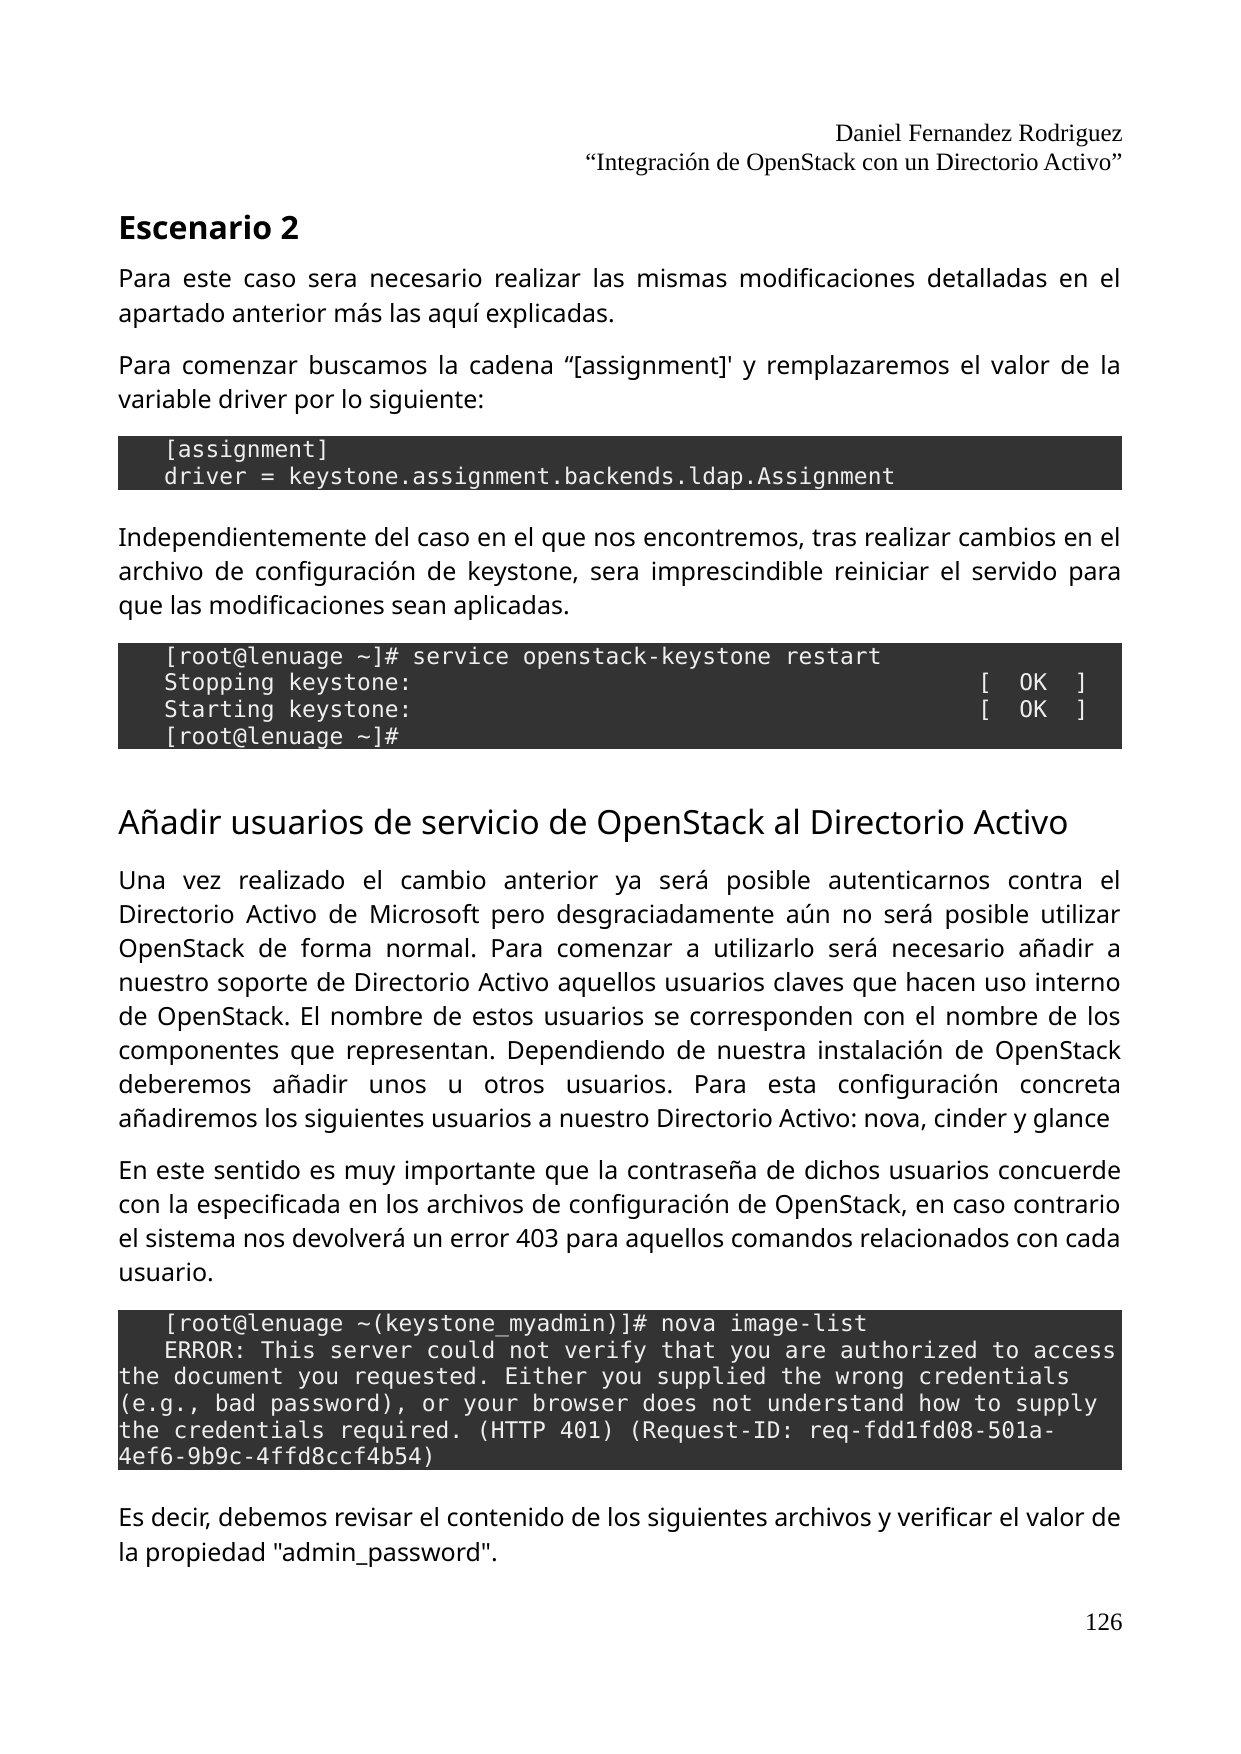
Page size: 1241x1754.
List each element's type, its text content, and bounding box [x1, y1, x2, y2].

text [root@lenuage ~(keystone_myadmin)]# nova image-list [118, 1310, 1122, 1337]
text [root@lenuage ~]# service openstack-keystone restart [118, 643, 1122, 669]
text Independientemente del caso en el que nos encontremos, tras realizar cambios en el archivo de configuración de keystone, sera imprescindible reiniciar el servido para que las modificaciones sean aplicadas. [118, 520, 1122, 622]
text Es decir, debemos revisar el contenido de los siguientes archivos y verificar el valor de la propiedad "admin_password". [118, 1500, 1122, 1568]
text Starting keystone: [ OK ] [118, 696, 1122, 723]
text [root@lenuage ~]# [118, 723, 1122, 749]
text En este sentido es muy importante que la contraseña de dichos usuarios concuerde con la especificada en los archivos de configuración de OpenStack, en caso contrario el sistema nos devolverá un error 403 para aquellos comandos relacionados con cada usuario. [118, 1153, 1122, 1289]
subtitle Escenario 2 [118, 205, 1122, 249]
text ERROR: This server could not verify that you are authorized to access the document you requested. Either you supplied the wrong credentials (e.g., bad password), or your browser does not understand how to supply the credentials required. (HTTP 401) (Request-ID: req-fdd1fd08-501a-4ef6-9b9c-4ffd8ccf4b54) [118, 1337, 1122, 1470]
subtitle Añadir usuarios de servicio de OpenStack al Directorio Activo [118, 798, 1122, 844]
text Para este caso sera necesario realizar las mismas modificaciones detalladas en el apartado anterior más las aquí explicadas. [118, 261, 1122, 329]
text Stopping keystone: [ OK ] [118, 669, 1122, 696]
text Una vez realizado el cambio anterior ya será posible autenticarnos contra el Directorio Activo de Microsoft pero desgraciadamente aún no será posible utilizar OpenStack de forma normal. Para comenzar a utilizarlo será necesario añadir a nuestro soporte de Directorio Activo aquellos usuarios claves que hacen uso interno de OpenStack. El nombre de estos usuarios se corresponden con el nombre de los componentes que representan. Dependiendo de nuestra instalación de OpenStack deberemos añadir unos u otros usuarios. Para esta configuración concreta añadiremos los siguientes usuarios a nuestro Directorio Activo: nova, cinder y glance [118, 862, 1122, 1135]
text [assignment] [118, 436, 1122, 463]
text Para comenzar buscamos la cadena “[assignment]' y remplazaremos el valor de la variable driver por lo siguiente: [118, 347, 1122, 415]
text driver = keystone.assignment.backends.ldap.Assignment [118, 463, 1122, 490]
